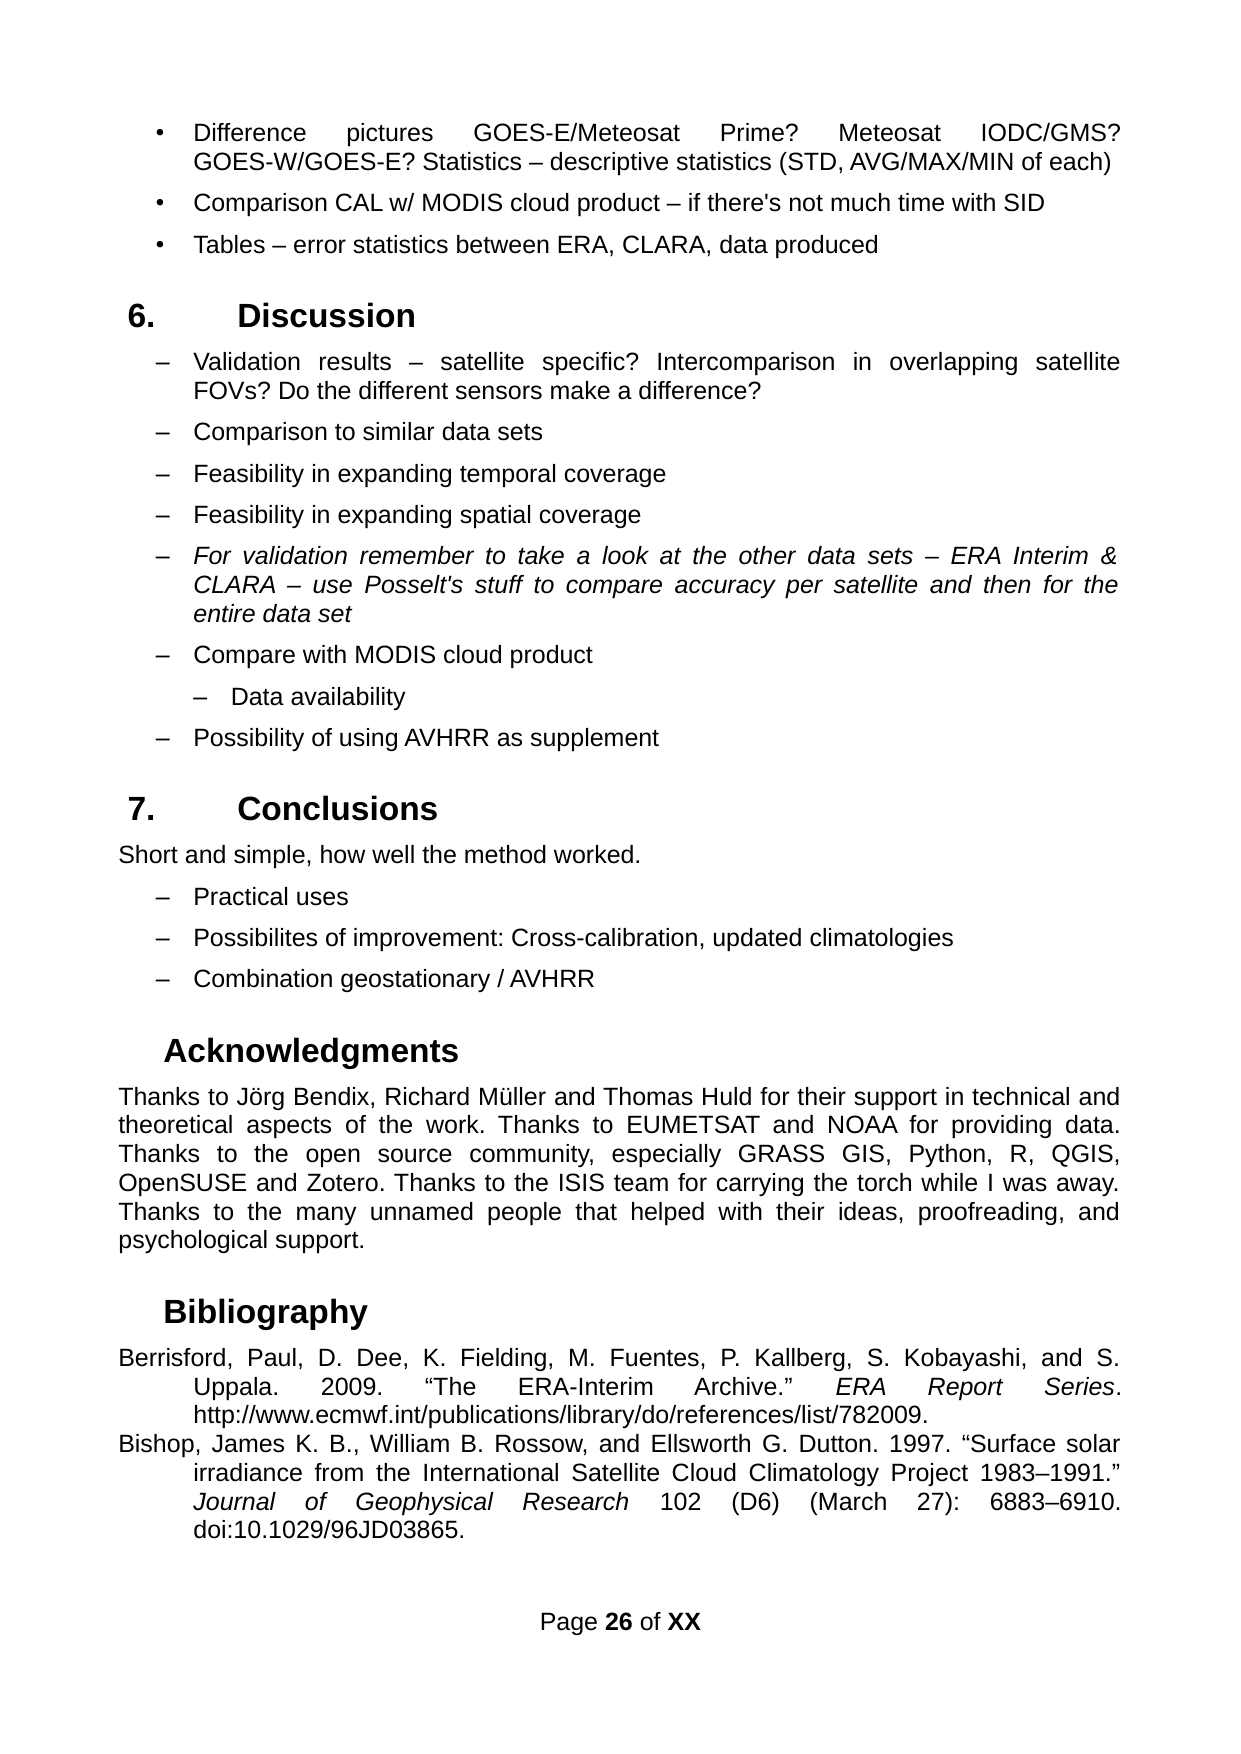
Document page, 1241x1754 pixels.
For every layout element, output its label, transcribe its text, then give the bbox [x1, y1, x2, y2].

list For validation remember to take a look at the other data sets – ERA Interim & CLARA – use Posselt's stuff to compare accuracy per satellite and then for the entire data set [156, 541, 1122, 628]
list Possibility of using AVHRR as supplement [156, 723, 1122, 752]
list Data availability [193, 681, 1122, 710]
list Compare with MODIS cloud product [156, 640, 1122, 669]
list Validation results – satellite specific? Intercomparison in overlapping satellite FOVs? Do the different sensors make a difference? [156, 347, 1122, 405]
subtitle Acknowledgments [118, 1031, 1122, 1069]
text Berrisford, Paul, D. Dee, K. Fielding, M. Fuentes, P. Kallberg, S. Kobayashi, and S. Uppala. 2009. “The ERA-Interim Archive.” ERA Report Series. http://www.ecmwf.int/publications/library/do/references/list/782009. [118, 1343, 1122, 1429]
list Feasibility in expanding spatial coverage [156, 500, 1122, 529]
list Comparison to similar data sets [156, 417, 1122, 446]
list Combination geostationary / AVHRR [156, 964, 1122, 993]
subtitle Conclusions [118, 789, 1122, 828]
list Feasibility in expanding temporal coverage [156, 458, 1122, 487]
list Practical uses [156, 882, 1122, 910]
subtitle Discussion [118, 296, 1122, 334]
list Difference pictures GOES-E/Meteosat Prime? Meteosat IODC/GMS? GOES-W/GOES-E? Statistics – descriptive statistics (STD, AVG/MAX/MIN of each) [156, 118, 1122, 176]
list Comparison CAL w/ MODIS cloud product – if there's not much time with SID [156, 188, 1122, 217]
list Possibilites of improvement: Cross-calibration, updated climatologies [156, 923, 1122, 952]
subtitle Bibliography [118, 1292, 1122, 1330]
text Thanks to Jörg Bendix, Richard Müller and Thomas Huld for their support in technical and theoretical aspects of the work. Thanks to EUMETSAT and NOAA for providing data. Thanks to the open source community, especially GRASS GIS, Python, R, QGIS, OpenSUSE and Zotero. Thanks to the ISIS team for carrying the torch while I was away. Thanks to the many unnamed people that helped with their ideas, proofreading, and psychological support. [118, 1082, 1122, 1254]
list Tables – error statistics between ERA, CLARA, data produced [156, 229, 1122, 258]
text Bishop, James K. B., William B. Rossow, and Ellsworth G. Dutton. 1997. “Surface solar irradiance from the International Satellite Cloud Climatology Project 1983–1991.” Journal of Geophysical Research 102 (D6) (March 27): 6883–6910. doi:10.1029/96JD03865. [118, 1429, 1122, 1544]
text Short and simple, how well the method worked. [118, 840, 1122, 869]
